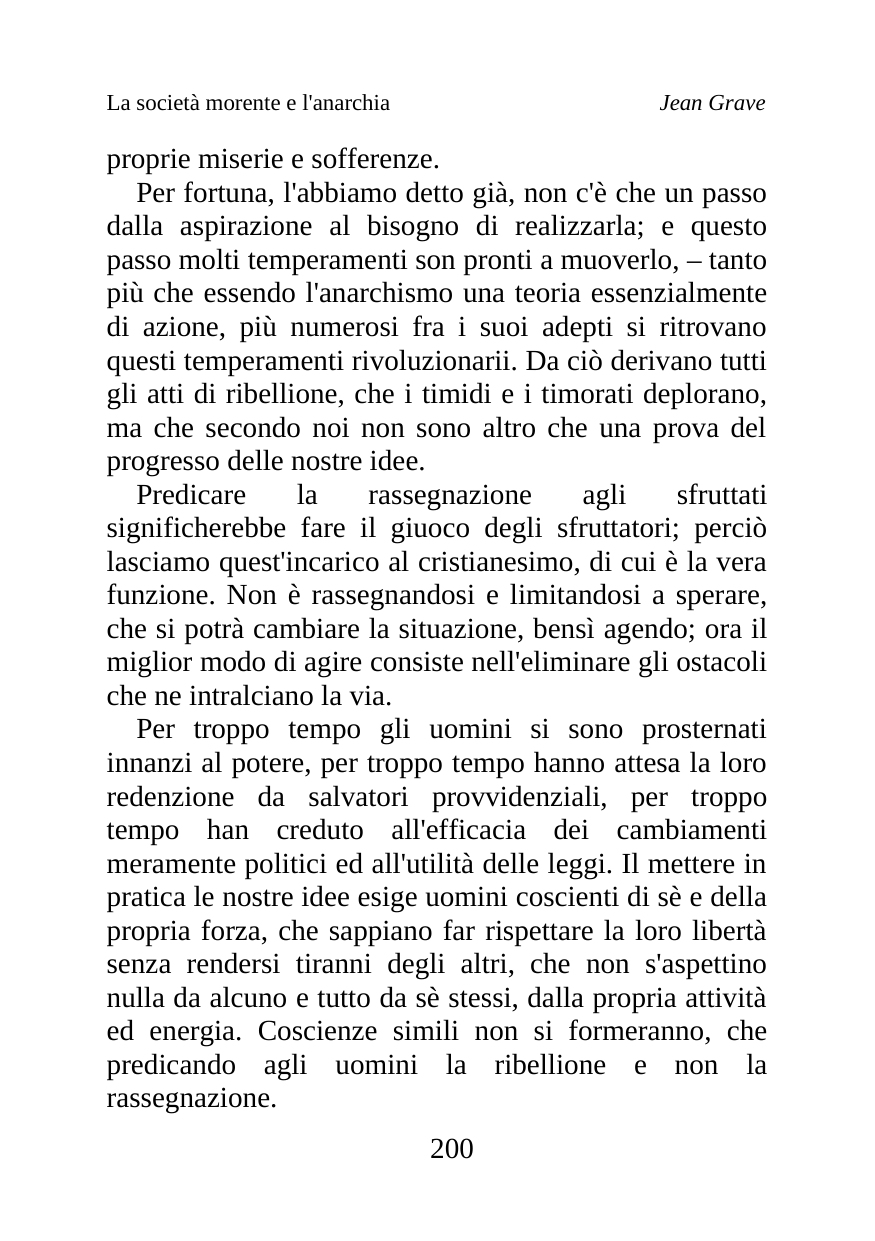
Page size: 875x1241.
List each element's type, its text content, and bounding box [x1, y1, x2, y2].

text proprie miserie e sofferenze. [106, 141, 768, 175]
text Per fortuna, l'abbiamo detto già, non c'è che un passo dalla aspirazione al bisogno di realizzarla; e questo passo molti temperamenti son pronti a muoverlo, – tanto più che essendo l'anarchismo una teoria essenzialmente di azione, più numerosi fra i suoi adepti si ritrovano questi temperamenti rivoluzionarii. Da ciò derivano tutti gli atti di ribellione, che i timidi e i timorati deplorano, ma che secondo noi non sono altro che una prova del progresso delle nostre idee. [106, 175, 768, 477]
text Predicare la rassegnazione agli sfruttati significherebbe fare il giuoco degli sfruttatori; perciò lasciamo quest'incarico al cristianesimo, di cui è la vera funzione. Non è rassegnandosi e limitandosi a sperare, che si potrà cambiare la situazione, bensì agendo; ora il miglior modo di agire consiste nell'eliminare gli ostacoli che ne intralciano la via. [106, 477, 768, 712]
text Per troppo tempo gli uomini si sono prosternati innanzi al potere, per troppo tempo hanno attesa la loro redenzione da salvatori provvidenziali, per troppo tempo han creduto all'efficacia dei cambiamenti meramente politici ed all'utilità delle leggi. Il mettere in pratica le nostre idee esige uomini coscienti di sè e della propria forza, che sappiano far rispettare la loro libertà senza rendersi tiranni degli altri, che non s'aspettino nulla da alcuno e tutto da sè stessi, dalla propria attività ed energia. Coscienze simili non si formeranno, che predicando agli uomini la ribellione e non la rassegnazione. [106, 712, 768, 1114]
